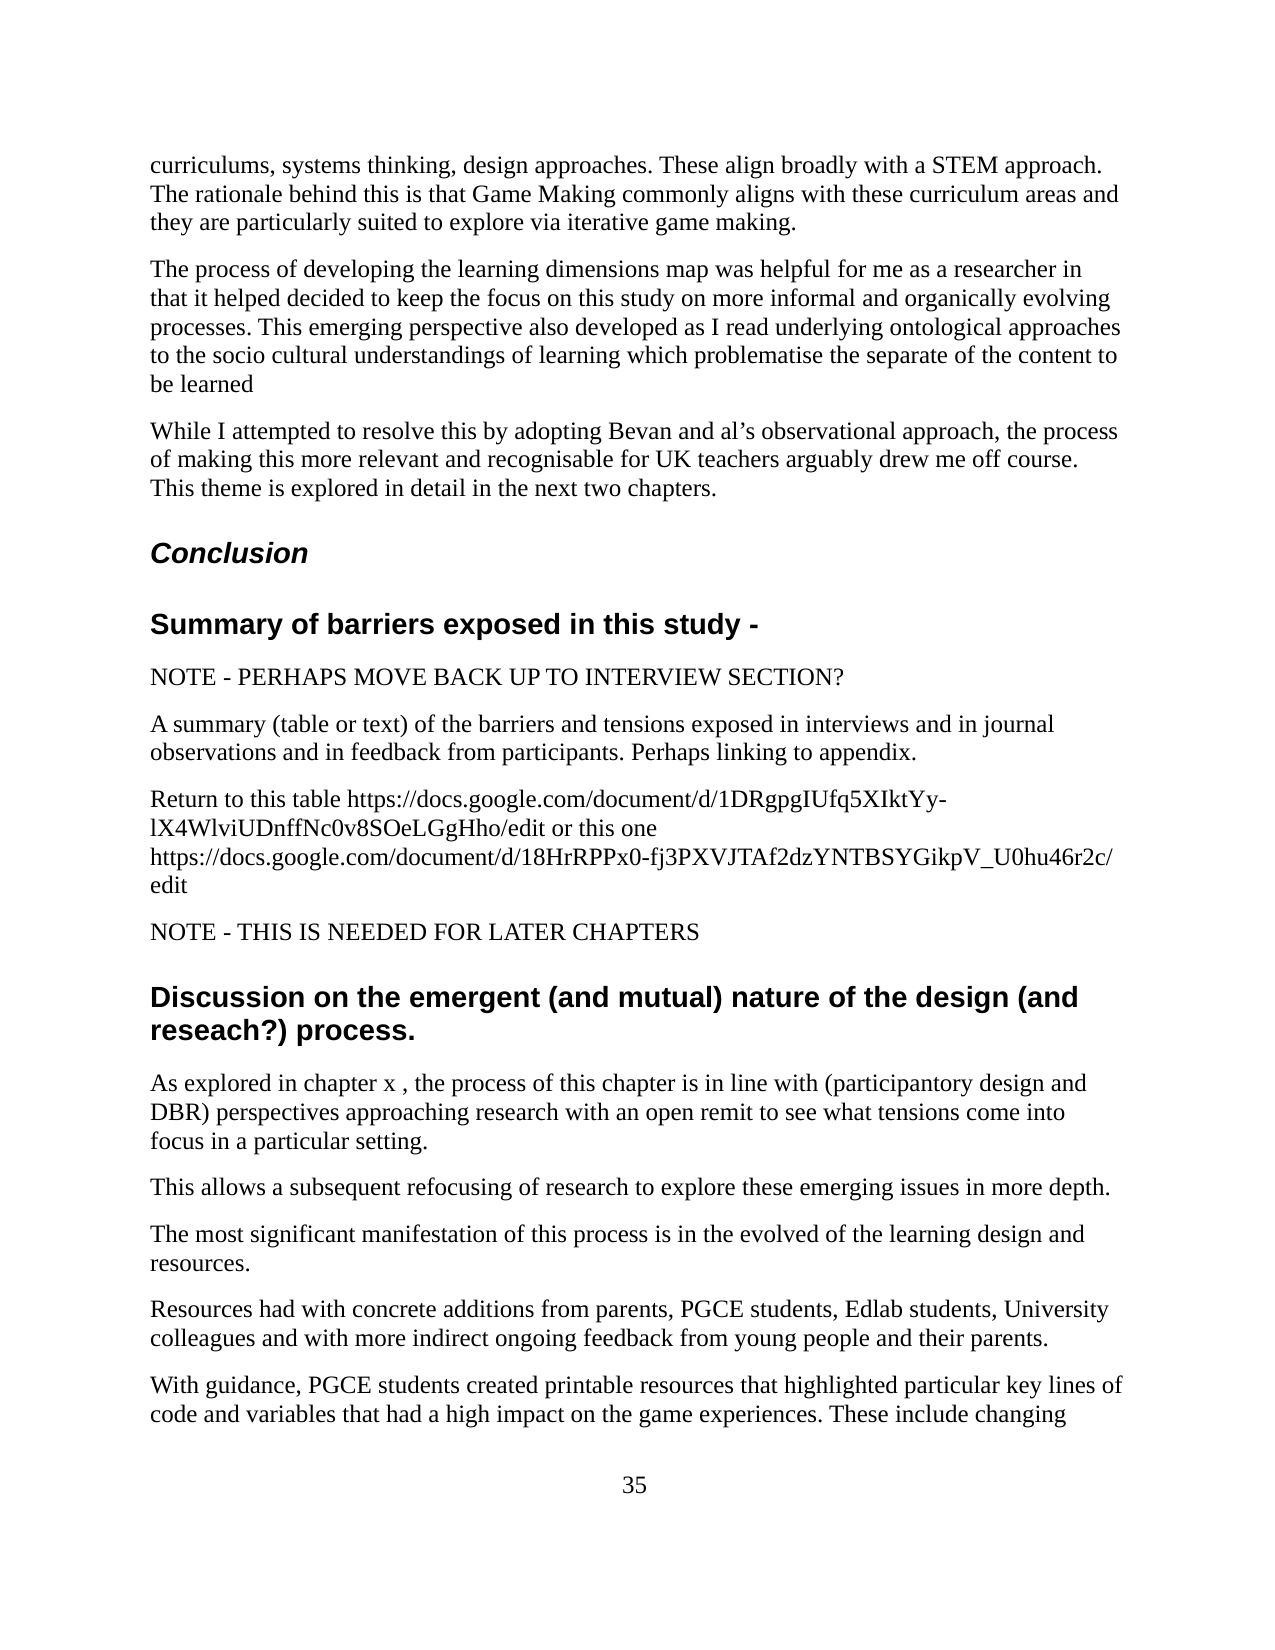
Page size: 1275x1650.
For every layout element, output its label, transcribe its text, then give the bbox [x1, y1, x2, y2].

text A summary (table or text) of the barriers and tensions exposed in interviews and in journal observations and in feedback from participants. Perhaps linking to appendix. [150, 709, 1125, 766]
text This allows a subsequent refocusing of research to explore these emerging issues in more depth. [150, 1172, 1125, 1201]
text As explored in chapter x , the process of this chapter is in line with (participantory design and DBR) perspectives approaching research with an open remit to see what tensions come into focus in a particular setting. [150, 1068, 1125, 1154]
subtitle Discussion on the emergent (and mutual) nature of the design (and reseach?) process. [150, 980, 1125, 1047]
text Resources had with concrete additions from parents, PGCE students, Edlab students, University colleagues and with more indirect ongoing feedback from young people and their parents. [150, 1294, 1125, 1352]
text The most significant manifestation of this process is in the evolved of the learning design and resources. [150, 1219, 1125, 1277]
text NOTE - PERHAPS MOVE BACK UP TO INTERVIEW SECTION? [150, 662, 1125, 691]
text The process of developing the learning dimensions map was helpful for me as a researcher in that it helped decided to keep the focus on this study on more informal and organically evolving processes. This emerging perspective also developed as I read underlying ontological approaches to the socio cultural understandings of learning which problematise the separate of the content to be learned [150, 254, 1125, 398]
subtitle Conclusion [150, 536, 1125, 569]
subtitle Summary of barriers exposed in this study - [150, 607, 1125, 641]
text Return to this table https://docs.google.com/document/d/1DRgpgIUfq5XIktYy-lX4WlviUDnffNc0v8SOeLGgHho/edit or this one https://docs.google.com/document/d/18HrRPPx0-fj3PXVJTAf2dzYNTBSYGikpV_U0hu46r2c/edit [150, 784, 1125, 899]
text curriculums, systems thinking, design approaches. These align broadly with a STEM approach. The rationale behind this is that Game Making commonly aligns with these curriculum areas and they are particularly suited to explore via iterative game making. [150, 150, 1125, 236]
text While I attempted to resolve this by adopting Bevan and al’s observational approach, the process of making this more relevant and recognisable for UK teachers arguably drew me off course. This theme is explored in detail in the next two chapters. [150, 416, 1125, 502]
text With guidance, PGCE students created printable resources that highlighted particular key lines of code and variables that had a high impact on the game experiences. These include changing [150, 1370, 1125, 1427]
text NOTE - THIS IS NEEDED FOR LATER CHAPTERS [150, 917, 1125, 946]
